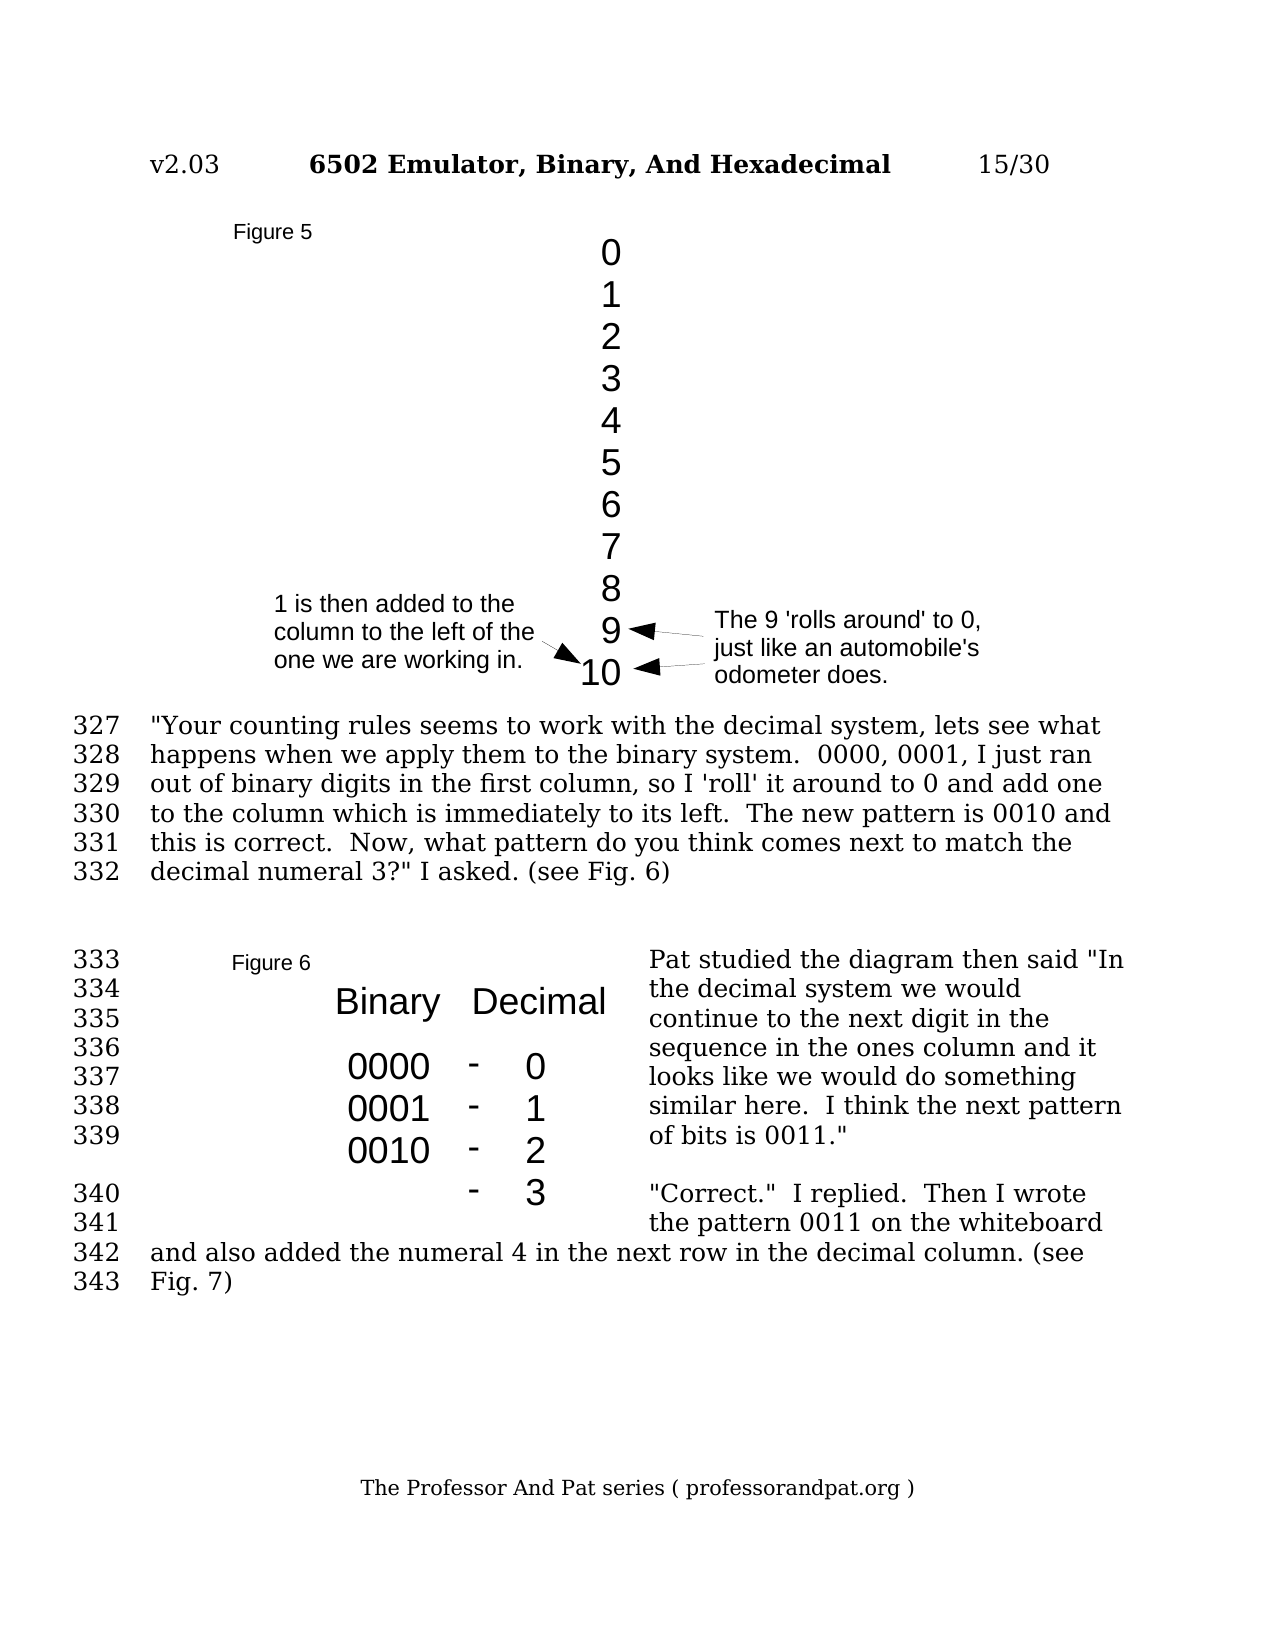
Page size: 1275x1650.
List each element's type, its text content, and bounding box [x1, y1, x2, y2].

text "Correct." I replied. Then I wrote the pattern 0011 on the whiteboard and also added the numeral 4 in the next row in the decimal column. (see Fig. 7) [150, 1179, 1125, 1296]
text Pat studied the diagram then said "In the decimal system we would continue to the next digit in the sequence in the ones column and it looks like we would do something similar here. I think the next pattern of bits is 0011." [150, 945, 1125, 1150]
text "Your counting rules seems to work with the decimal system, lets see what happens when we apply them to the binary system. 0000, 0001, I just ran out of binary digits in the first column, so I 'roll' it around to 0 and add one to the column which is immediately to its left. The new pattern is 0010 and this is correct. Now, what pattern do you think comes next to match the decimal numeral 3?" I asked. (see Fig. 6) [150, 210, 1125, 887]
